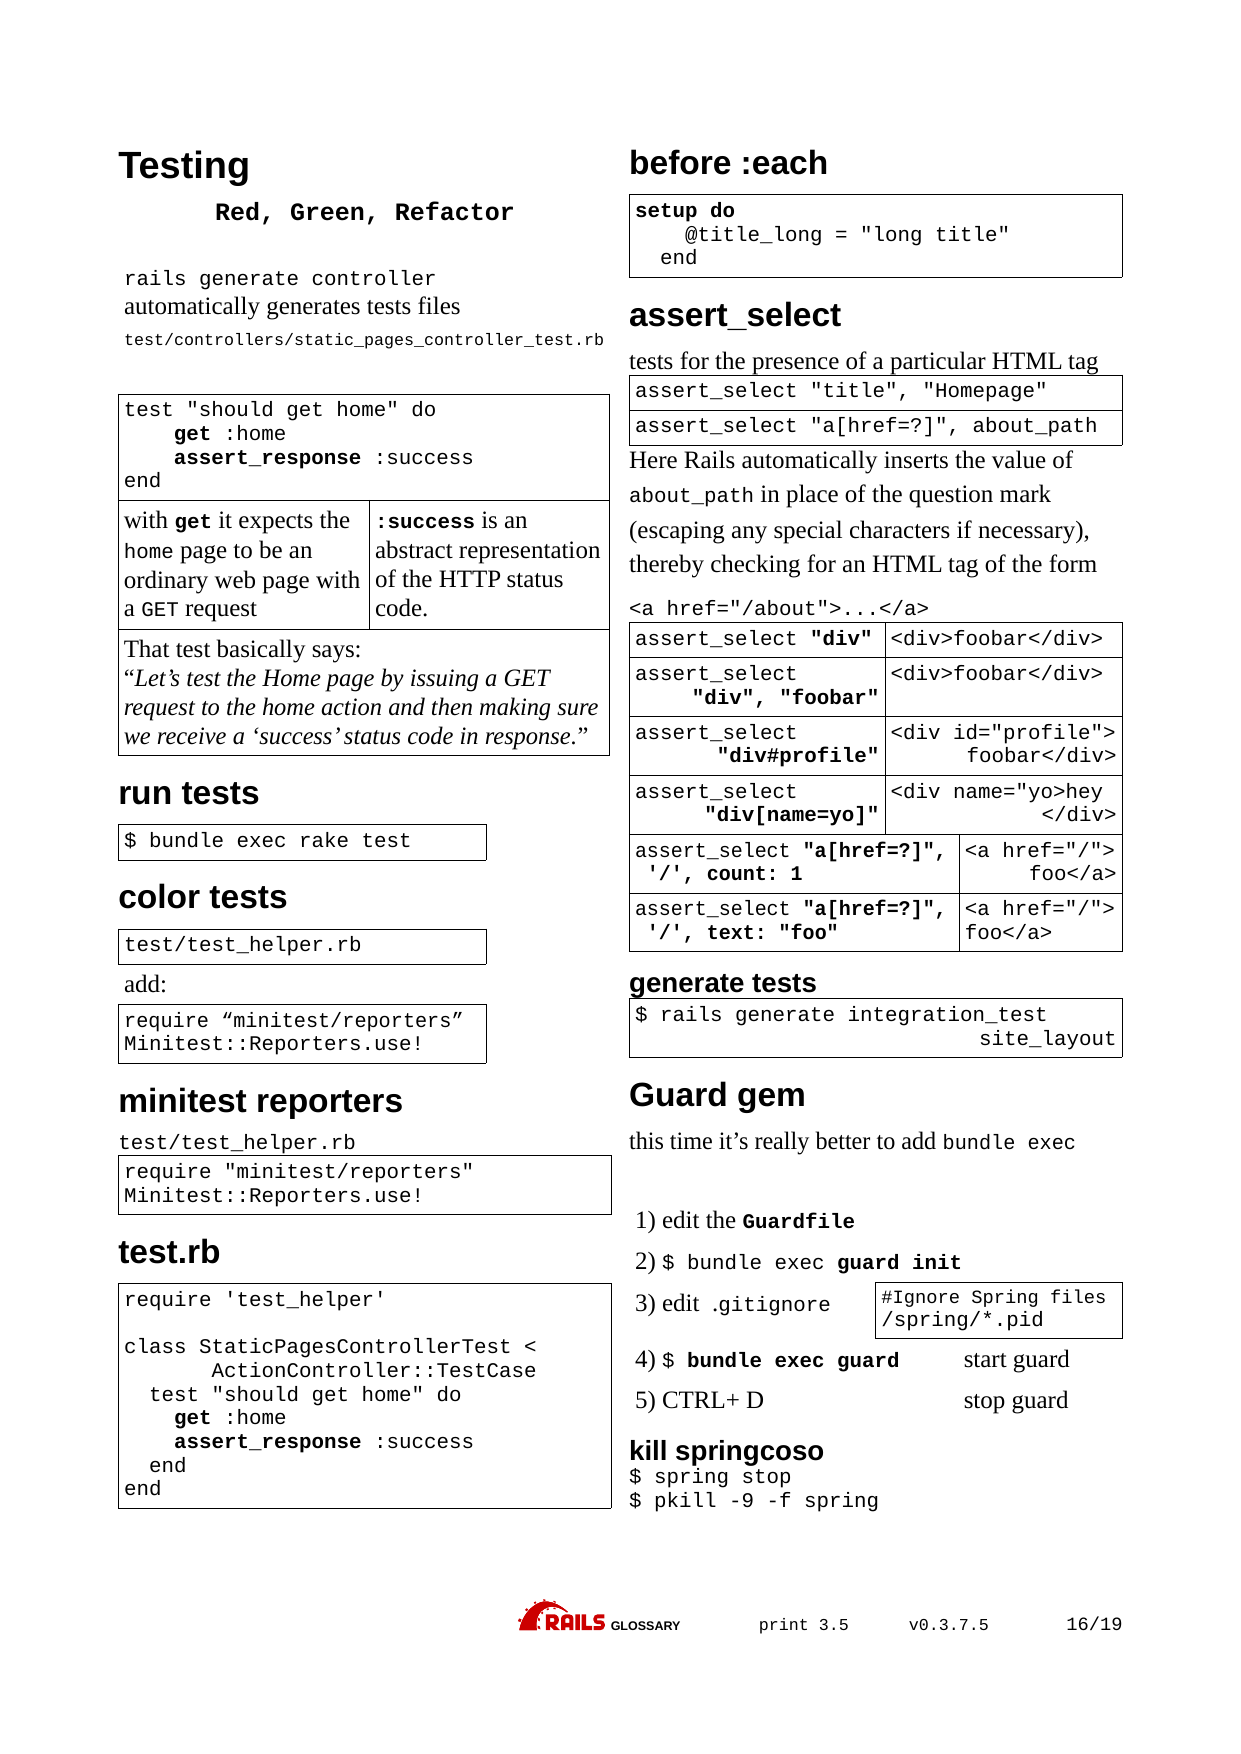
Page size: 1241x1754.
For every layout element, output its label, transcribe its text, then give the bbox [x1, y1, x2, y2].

table_cell <div name="yo>hey </div> [886, 776, 1122, 834]
text this time it’s really better to add bundle exec [629, 1126, 1122, 1156]
subtitle generate tests [629, 966, 1122, 998]
table_header test/test_helper.rb [119, 930, 486, 964]
table_cell assert_select "a[href=?]", '/', count: 1 [630, 835, 959, 893]
subtitle run tests [118, 773, 611, 812]
table_cell That test basically says: “Let’s test the Home page by issuing a GET request to the home action and then making sure we receive a ‘success’ status code in response.” [119, 630, 609, 755]
table_header assert_select "title", "Homepage" [630, 376, 1122, 410]
subtitle color tests [118, 877, 611, 916]
text $ spring stop [629, 1466, 1122, 1490]
text tests for the presence of a particular HTML tag [629, 346, 1122, 374]
text test/test_helper.rb [118, 1132, 611, 1155]
table_header [481, 256, 611, 326]
table_cell <div>foobar</div> [886, 658, 1122, 716]
table_header require "minitest/reporters" Minitest::Reporters.use! [119, 1156, 611, 1214]
subtitle minitest reporters [118, 1081, 611, 1119]
text $ pkill -9 -f spring [629, 1490, 1122, 1513]
table_cell assert_select "div", "foobar" [630, 658, 885, 716]
table_cell <a href="/"> foo</a> [960, 894, 1122, 951]
table_header $ rails generate integration_test site_layout [630, 999, 1122, 1057]
table_cell assert_select "div#profile" [630, 717, 885, 775]
table_cell test/controllers/static_pages_controller_test.rb [118, 326, 611, 356]
table_cell with get it expects the home page to be an ordinary web page with a GET request [119, 501, 369, 629]
text Here Rails automatically inserts the value of about_path in place of the question mark (escaping any special characters if necessary), thereby checking for an HTML tag of the form [629, 446, 1122, 578]
table_header <div>foobar</div> [886, 623, 1122, 657]
subtitle test.rb [118, 1232, 611, 1271]
table_cell 4) $ bundle exec guard [629, 1338, 958, 1379]
table_header 1) edit the Guardfile [629, 1200, 875, 1241]
table_cell #Ignore Spring files /spring/*.pid [876, 1283, 1122, 1338]
table_header [875, 1200, 1122, 1241]
table_cell assert_select "a[href=?]", '/', text: "foo" [630, 894, 959, 951]
subtitle before :each [629, 143, 1122, 182]
table_cell start guard [958, 1339, 1122, 1379]
table_cell stop guard [958, 1379, 1122, 1419]
table_header setup do @title_long = "long title" end [630, 195, 1122, 277]
table_cell <div id="profile"> foobar</div> [886, 717, 1122, 775]
text <a href="/about">...</a> [629, 598, 1122, 622]
table_header assert_select "div" [630, 623, 885, 657]
subtitle kill springcoso [629, 1434, 1122, 1466]
table_header test "should get home" do get :home assert_response :success end [119, 395, 609, 500]
table_cell 3) edit .gitignore [629, 1282, 875, 1338]
table_header require 'test_helper' class StaticPagesControllerTest < ActionController::TestCase test "should get home" do get :home assert_response :success end end [119, 1284, 611, 1508]
table_cell 5) CTRL+ D [629, 1379, 958, 1419]
table_cell require “minitest/reporters” Minitest::Reporters.use! [119, 1005, 486, 1063]
table_header $ bundle exec rake test [119, 825, 486, 859]
subtitle Testing [118, 143, 611, 187]
table_cell assert_select "div[name=yo]" [630, 776, 885, 834]
table_cell 2) $ bundle exec guard init [629, 1241, 1122, 1282]
table_cell add: [118, 965, 486, 1004]
table_cell <a href="/"> foo</a> [960, 835, 1122, 893]
table_cell :success is an abstract representation of the HTTP status code. [370, 501, 609, 629]
subtitle Guard gem [629, 1075, 1122, 1113]
table_header rails generate controller automatically generates tests files [118, 256, 481, 326]
subtitle assert_select [629, 294, 1122, 333]
text Red, Green, Refactor [118, 199, 611, 228]
table_cell assert_select "a[href=?]", about_path [630, 411, 1122, 445]
